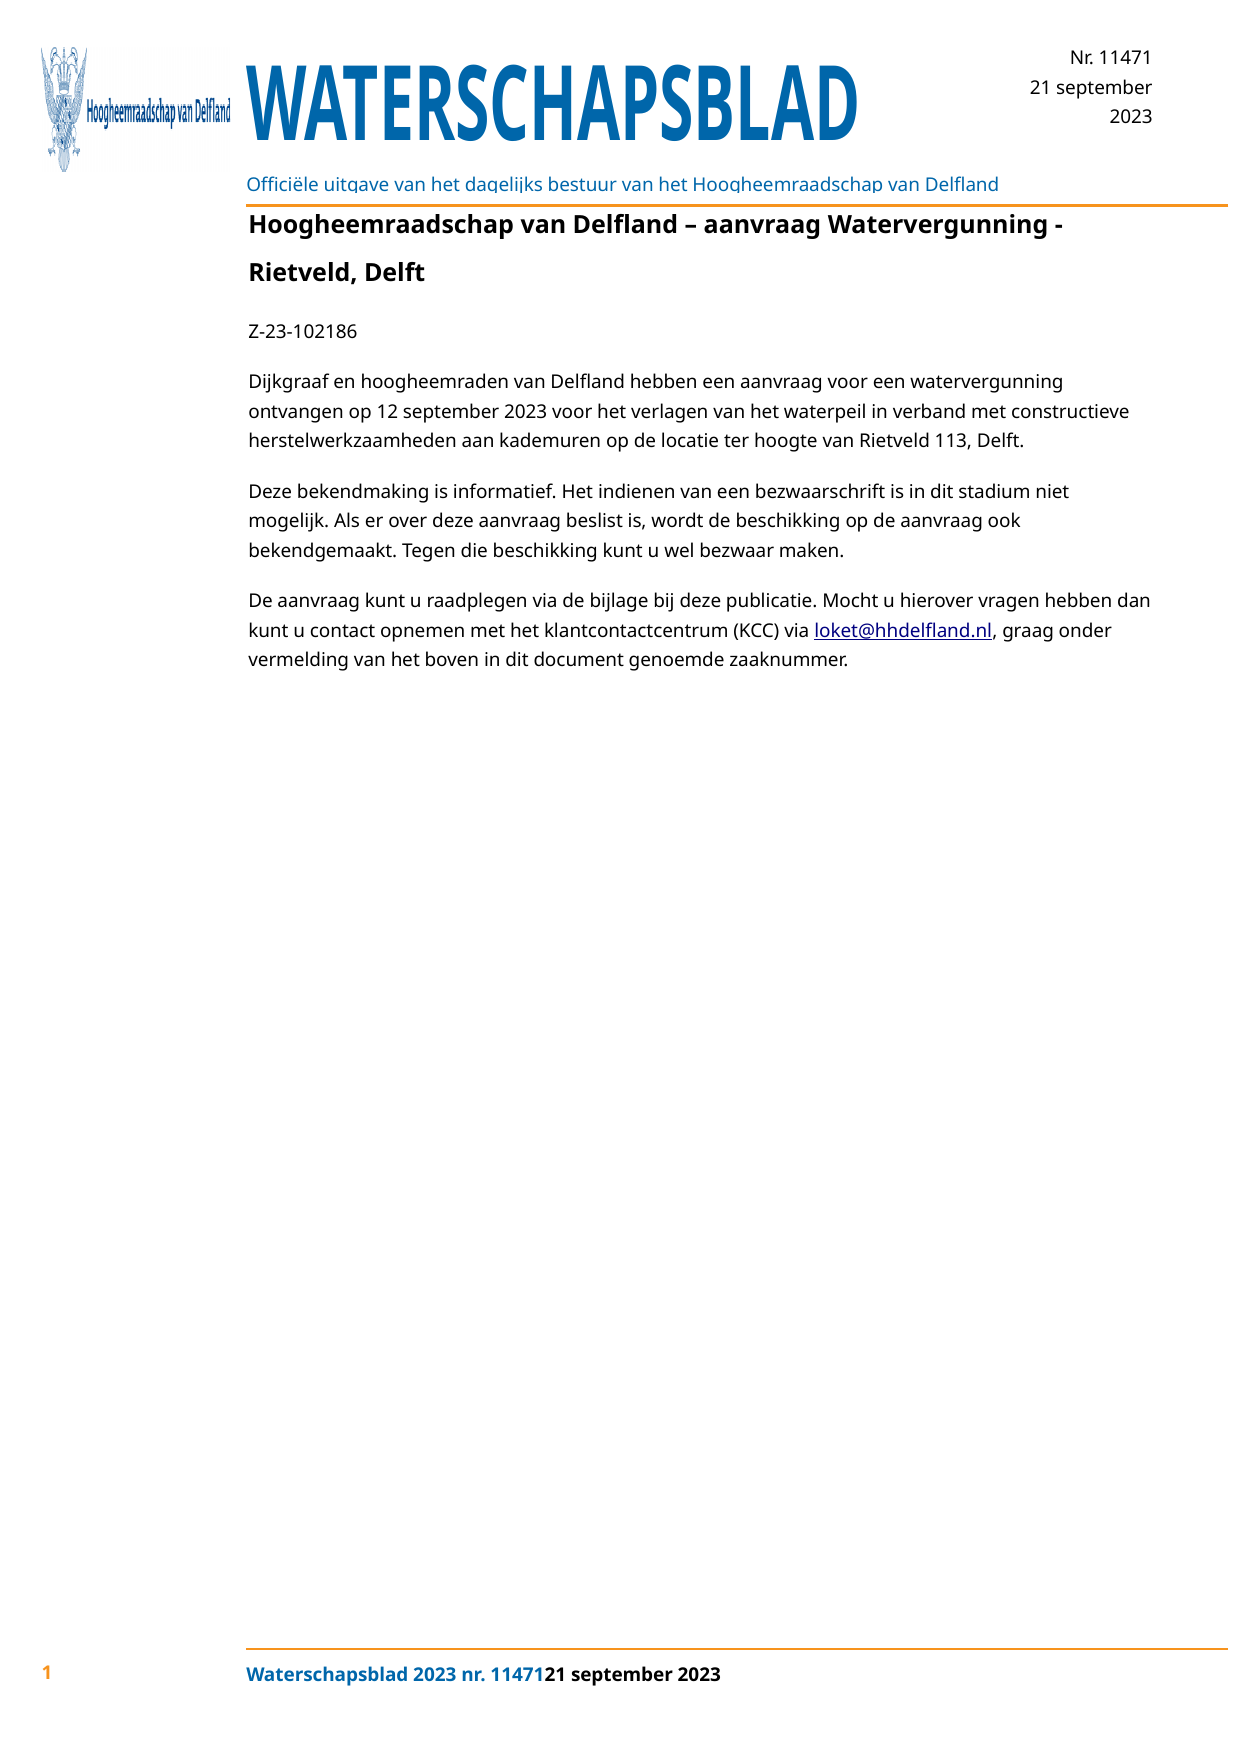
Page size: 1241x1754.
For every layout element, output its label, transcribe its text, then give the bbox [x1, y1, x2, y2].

text Z-23-102186 [248, 318, 1152, 344]
picture [41, 47, 231, 172]
text De aanvraag kunt u raadplegen via de bijlage bij deze publicatie. Mocht u hierover vragen hebben dan kunt u contact opnemen met het klantcontactcentrum (KCC) via loket@hhdelfland.nl, graag onder vermelding van het boven in dit document genoemde zaaknummer. [248, 587, 1152, 672]
text Hoogheemraadschap van Delfland – aanvraag Watervergunning - Rietveld, Delft [248, 207, 1152, 288]
text Dijkgraaf en hoogheemraden van Delfland hebben een aanvraag voor een watervergunning ontvangen op 12 september 2023 voor het verlagen van het waterpeil in verband met constructieve herstelwerkzaamheden aan kademuren op de locatie ter hoogte van Rietveld 113, Delft. [248, 368, 1152, 453]
text Deze bekendmaking is informatief. Het indienen van een bezwaarschrift is in dit stadium niet mogelijk. Als er over deze aanvraag beslist is, wordt de beschikking op de aanvraag ook bekendgemaakt. Tegen die beschikking kunt u wel bezwaar maken. [248, 478, 1152, 563]
